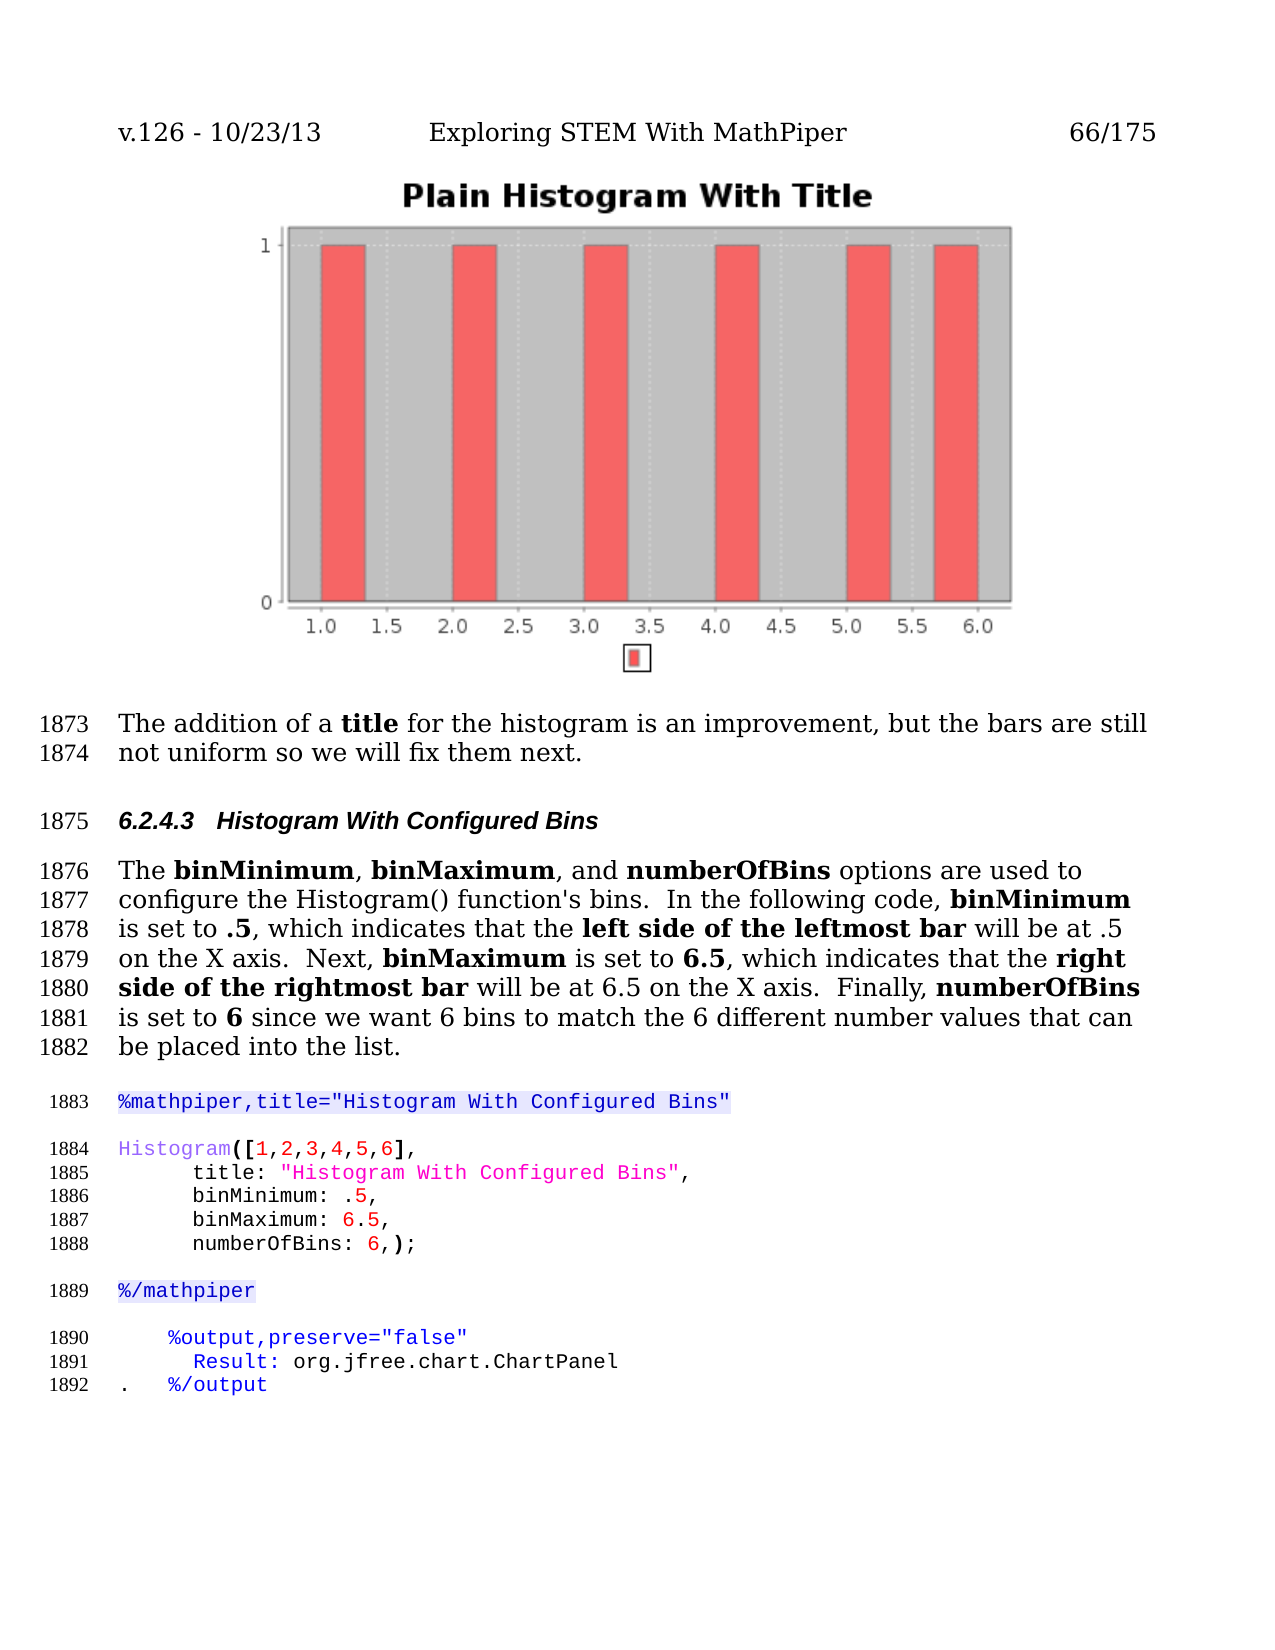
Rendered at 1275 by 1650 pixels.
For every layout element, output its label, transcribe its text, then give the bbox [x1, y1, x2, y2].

text The binMinimum, binMaximum, and numberOfBins options are used to configure the Histogram() function's bins. In the following code, binMinimum is set to .5, which indicates that the left side of the leftmost bar will be at .5 on the X axis. Next, binMaximum is set to 6.5, which indicates that the right side of the rightmost bar will be at 6.5 on the X axis. Finally, numberOfBins is set to 6 since we want 6 bins to match the 6 different number values that can be placed into the list. [118, 856, 1157, 1061]
text %output,preserve="false" [118, 1327, 1157, 1351]
text numberOfBins: 6,); [118, 1233, 1157, 1256]
text Histogram([1,2,3,4,5,6], [118, 1138, 1157, 1162]
text %mathpiper,title="Histogram With Configured Bins" [118, 1091, 1157, 1114]
text binMinimum: .5, [118, 1185, 1157, 1209]
text Result: org.jfree.chart.ChartPanel [118, 1351, 1157, 1374]
text title: "Histogram With Configured Bins", [118, 1162, 1157, 1185]
subtitle Histogram With Configured Bins [118, 806, 1157, 835]
text binMaximum: 6.5, [118, 1209, 1157, 1233]
picture [245, 176, 1030, 674]
text The addition of a title for the histogram is an improvement, but the bars are still not uniform so we will fix them next. [118, 708, 1157, 767]
text %/mathpiper [118, 1280, 1157, 1303]
text . %/output [118, 1374, 1157, 1398]
